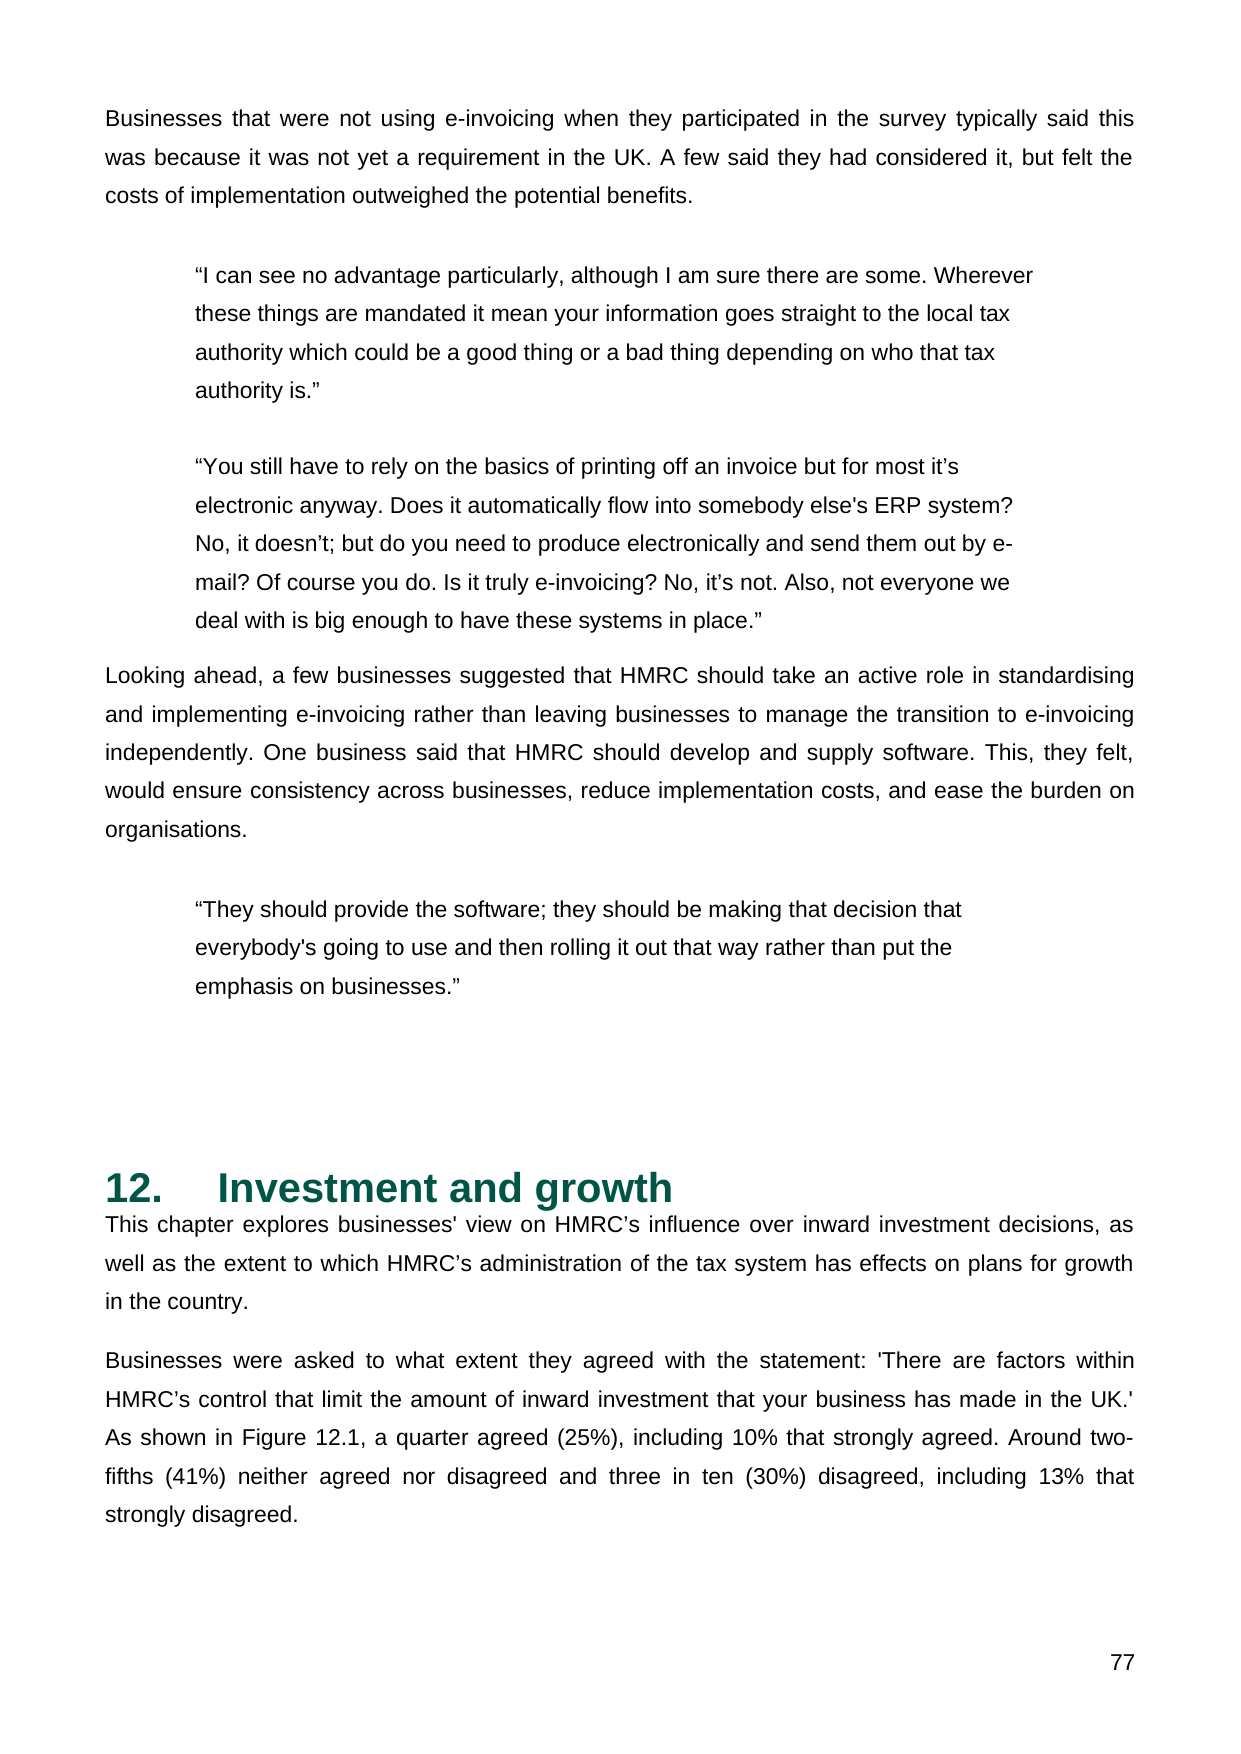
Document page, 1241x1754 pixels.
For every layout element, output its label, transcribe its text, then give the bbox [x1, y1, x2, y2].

text “They should provide the software; they should be making that decision that everybody's going to use and then rolling it out that way rather than put the emphasis on businesses.” [195, 896, 1045, 1006]
text This chapter explores businesses' view on HMRC’s influence over inward investment decisions, as well as the extent to which HMRC’s administration of the tax system has effects on plans for growth in the country. [105, 1211, 1135, 1322]
subtitle Investment and growth [105, 1163, 1135, 1211]
text Looking ahead, a few businesses suggested that HMRC should take an active role in standardising and implementing e-invoicing rather than leaving businesses to manage the transition to e-invoicing independently. One business said that HMRC should develop and supply software. This, they felt, would ensure consistency across businesses, reduce implementation costs, and ease the burden on organisations. [105, 662, 1135, 849]
text “I can see no advantage particularly, although I am sure there are some. Wherever these things are mandated it mean your information goes straight to the local tax authority which could be a good thing or a bad thing depending on who that tax authority is.” [195, 262, 1045, 411]
text Businesses were asked to what extent they agreed with the statement: 'There are factors within HMRC’s control that limit the amount of inward investment that your business has made in the UK.' As shown in Figure 12.1, a quarter agreed (25%), including 10% that strongly agreed. Around two-fifths (41%) neither agreed nor disagreed and three in ten (30%) disagreed, including 13% that strongly disagreed. [105, 1347, 1135, 1535]
text Businesses that were not using e-invoicing when they participated in the survey typically said this was because it was not yet a requirement in the UK. A few said they had considered it, but felt the costs of implementation outweighed the potential benefits. [105, 105, 1135, 215]
text “You still have to rely on the basics of printing off an invoice but for most it’s electronic anyway. Does it automatically flow into somebody else's ERP system? No, it doesn’t; but do you need to produce electronically and send them out by e-mail? Of course you do. Is it truly e-invoicing? No, it’s not. Also, not everyone we deal with is big enough to have these systems in place.” [195, 453, 1045, 640]
